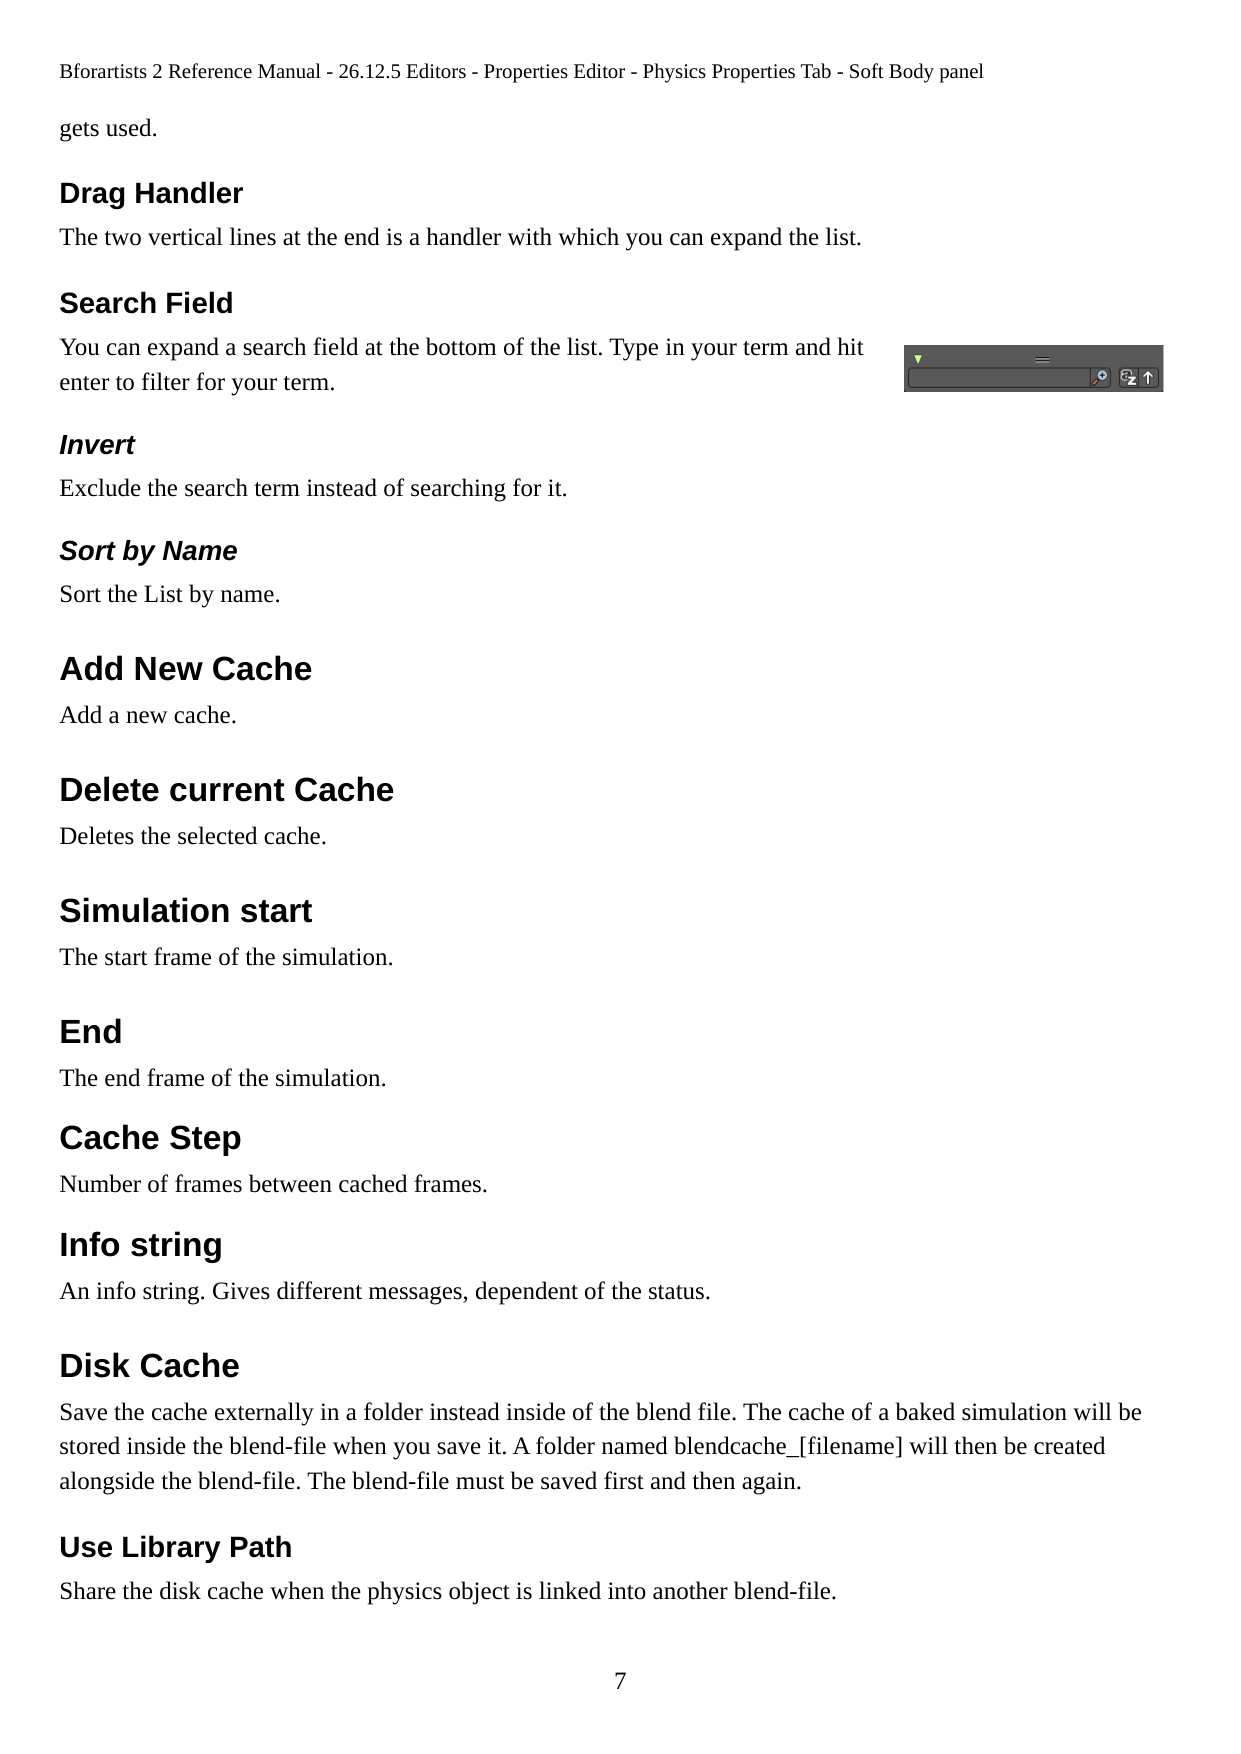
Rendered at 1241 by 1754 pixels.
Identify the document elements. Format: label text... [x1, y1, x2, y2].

text gets used. [59, 113, 1181, 141]
text You can expand a search field at the bottom of the list. Type in your term and hit enter to filter for your term. [59, 332, 1181, 396]
subtitle Drag Handler [59, 176, 1181, 210]
subtitle Info string [59, 1225, 1181, 1263]
text The start frame of the simulation. [59, 942, 1181, 971]
text Share the disk cache when the physics object is linked into another blend-file. [59, 1576, 1181, 1604]
text Number of frames between cached frames. [59, 1169, 1181, 1198]
picture [904, 345, 1164, 392]
subtitle Cache Step [59, 1118, 1181, 1157]
text Add a new cache. [59, 700, 1181, 728]
subtitle Sort by Name [59, 534, 1181, 566]
text Exclude the search term instead of searching for it. [59, 473, 1181, 502]
subtitle Simulation start [59, 891, 1181, 929]
text An info string. Gives different messages, dependent of the status. [59, 1276, 1181, 1304]
text Sort the List by name. [59, 579, 1181, 607]
subtitle Invert [59, 428, 1181, 460]
subtitle End [59, 1012, 1181, 1050]
subtitle Search Field [59, 286, 1181, 320]
subtitle Disk Cache [59, 1346, 1181, 1384]
subtitle Use Library Path [59, 1529, 1181, 1563]
subtitle Delete current Cache [59, 770, 1181, 808]
text Save the cache externally in a folder instead inside of the blend file. The cache of a baked simulation will be stored inside the blend-file when you save it. A folder named blendcache_[filename] will then be created alongside the blend-file. The blend-file must be saved first and then again. [59, 1397, 1181, 1494]
text The end frame of the simulation. [59, 1063, 1181, 1092]
subtitle Add New Cache [59, 649, 1181, 687]
text Deletes the selected cache. [59, 821, 1181, 849]
text The two vertical lines at the end is a handler with which you can expand the list. [59, 222, 1181, 251]
